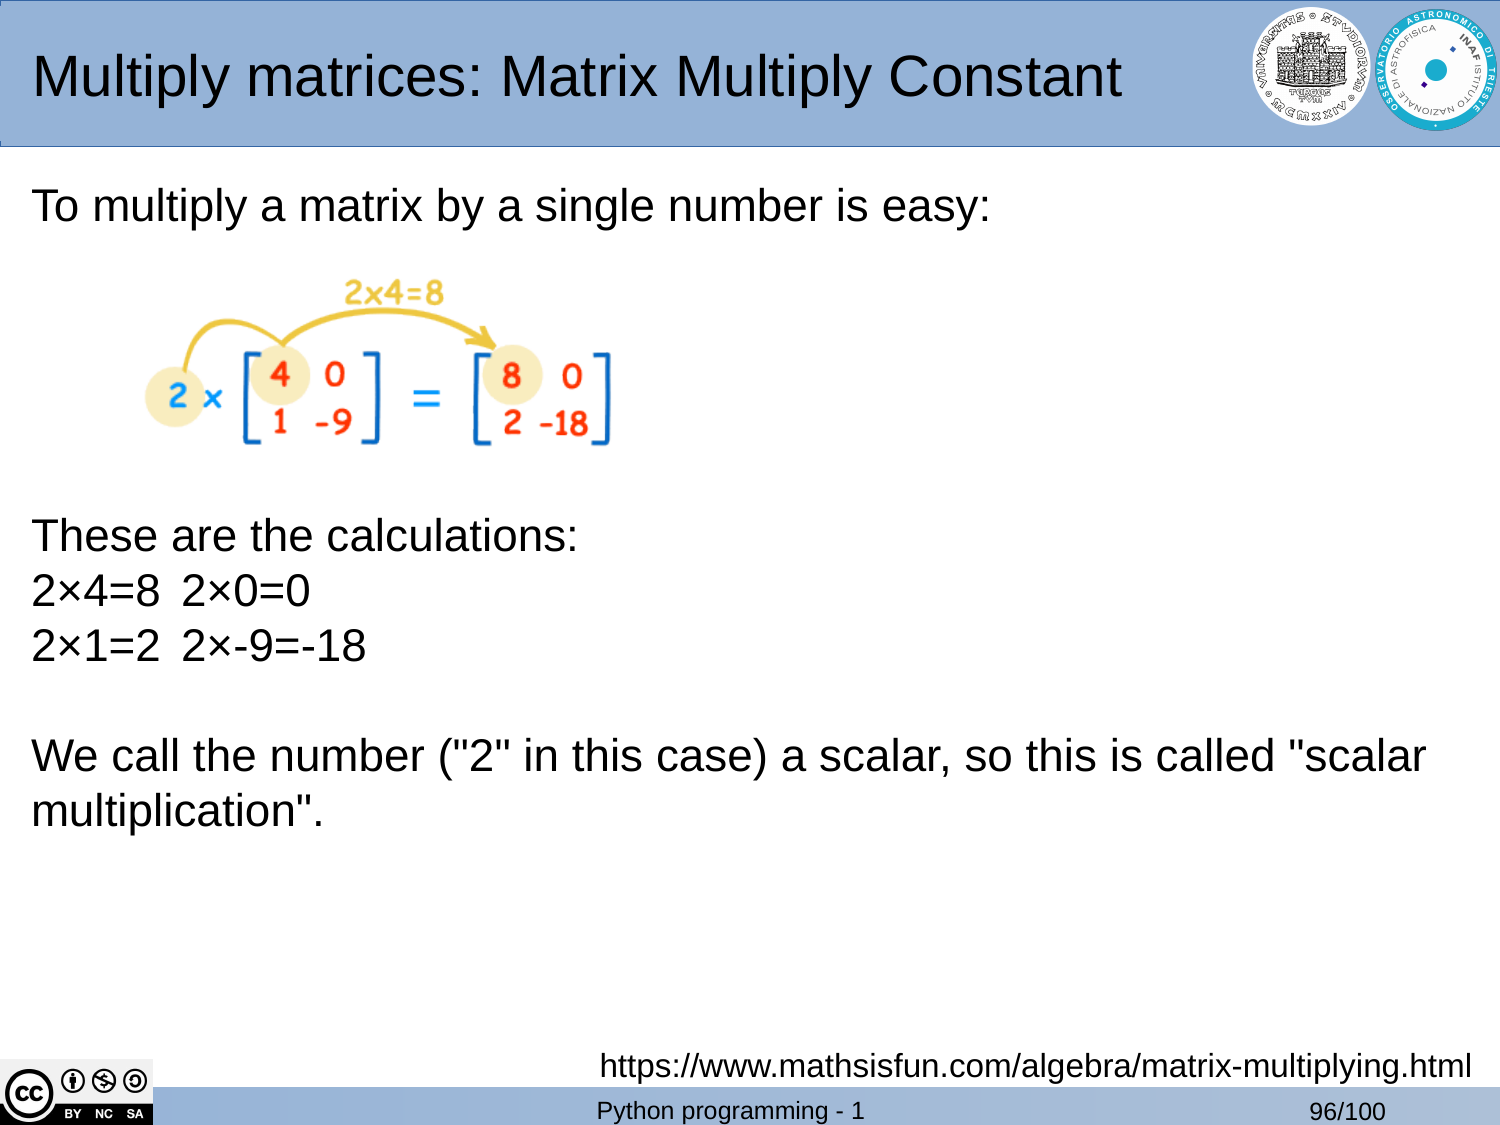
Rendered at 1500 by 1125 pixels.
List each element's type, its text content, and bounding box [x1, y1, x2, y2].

picture [140, 271, 616, 453]
list https://www.mathsisfun.com/algebra/matrix-multiplying.html [584, 1036, 1500, 1105]
picture [1253, 0, 1500, 156]
text_box Multiply matrices: Matrix Multiply Constant [0, 5, 1253, 141]
picture [0, 1059, 153, 1125]
list To multiply a matrix by a single number is easy: These are the calculations: 2×4=8 2×0=0 2×1=2 2×-9=-18 We call the number ("2" in this case) a scalar, so this is called "scalar multiplication". [16, 168, 1500, 1025]
